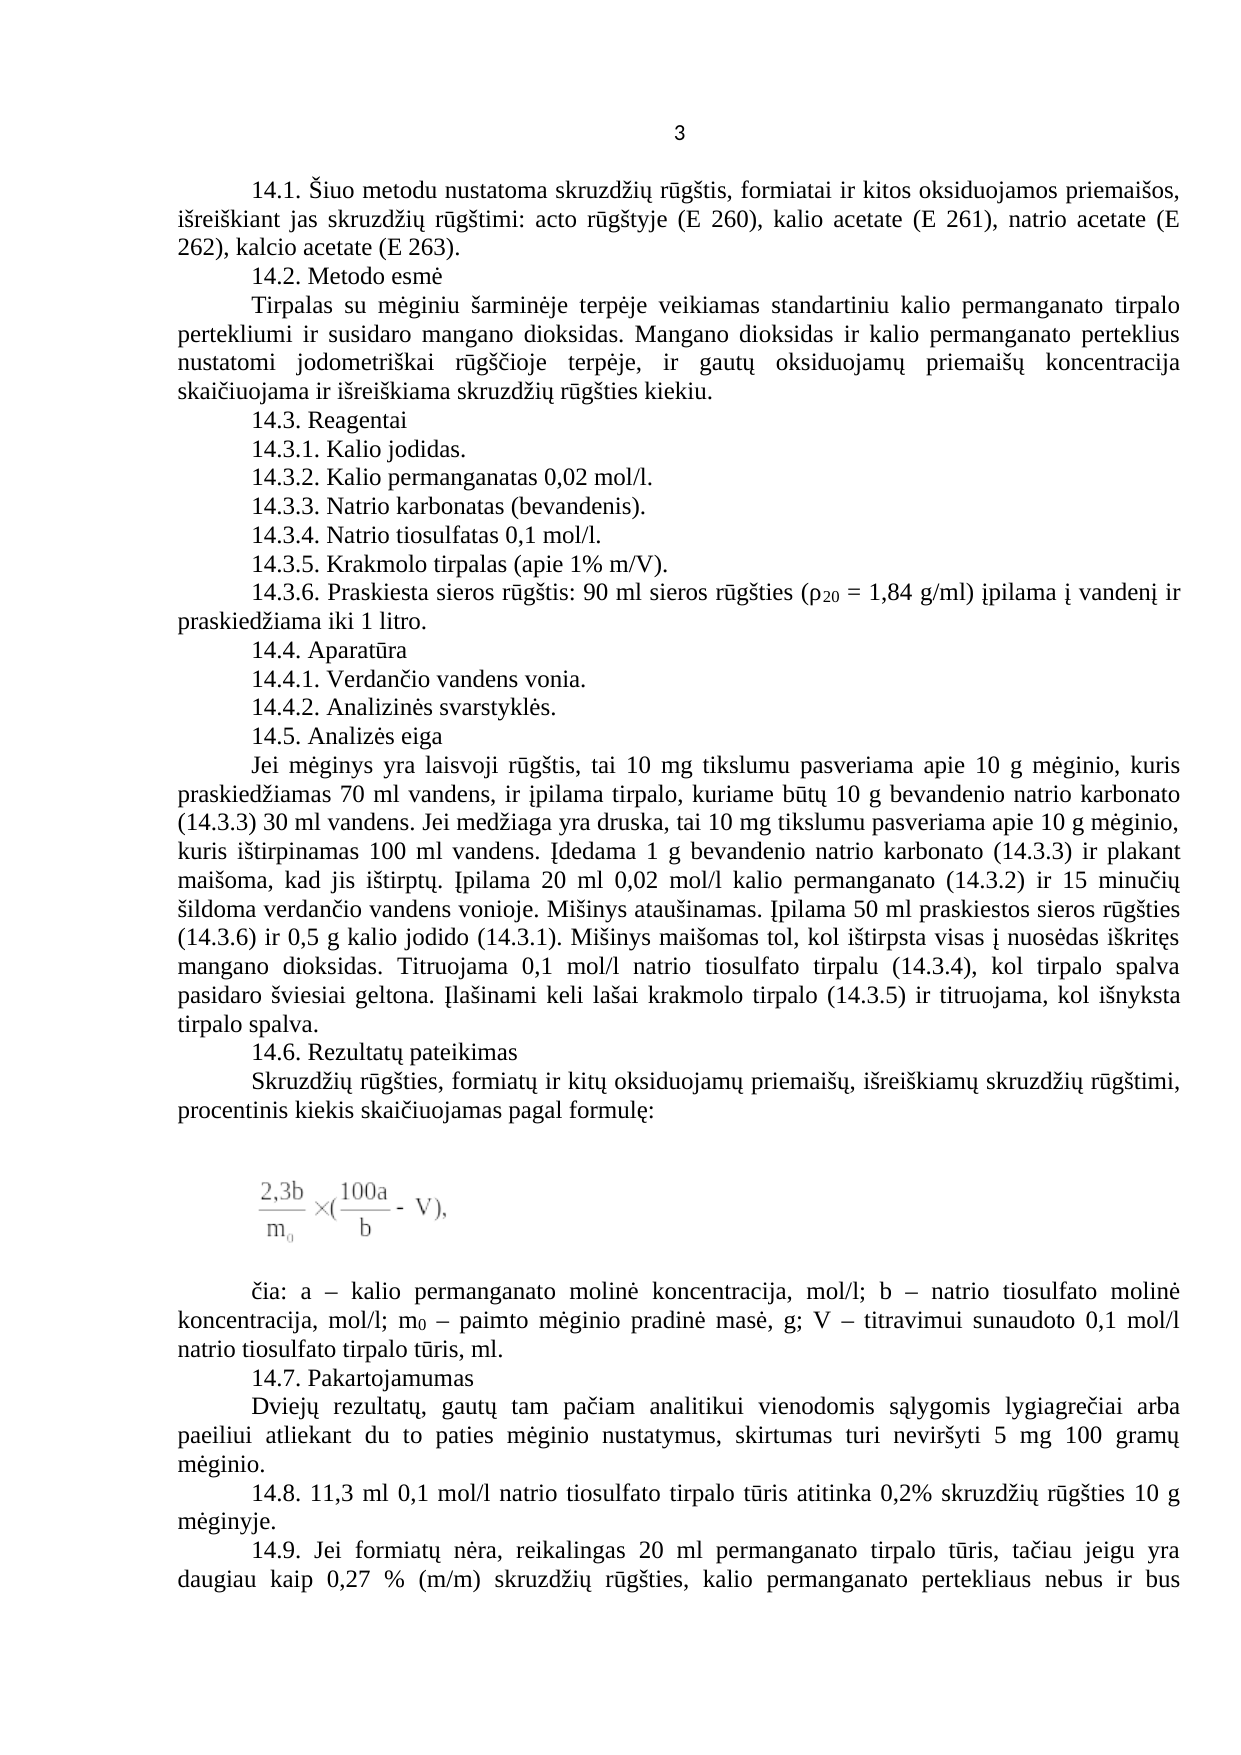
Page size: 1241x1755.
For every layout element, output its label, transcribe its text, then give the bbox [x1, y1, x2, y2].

text 14.3.6. Praskiesta sieros rūgštis: 90 ml sieros rūgšties (ρ20 = 1,84 g/ml) įpilama į vandenį ir praskiedžiama iki 1 litro. [177, 577, 1181, 635]
text 14.2. Metodo esmė [177, 261, 1181, 290]
text 14.4. Aparatūra [177, 635, 1181, 664]
text Jei mėginys yra laisvoji rūgštis, tai 10 mg tikslumu pasveriama apie 10 g mėginio, kuris praskiedžiamas 70 ml vandens, ir įpilama tirpalo, kuriame būtų 10 g bevandenio natrio karbonato (14.3.3) 30 ml vandens. Jei medžiaga yra druska, tai 10 mg tikslumu pasveriama apie 10 g mėginio, kuris ištirpinamas 100 ml vandens. Įdedama 1 g bevandenio natrio karbonato (14.3.3) ir plakant maišoma, kad jis ištirptų. Įpilama 20 ml 0,02 mol/l kalio permanganato (14.3.2) ir 15 minučių šildoma verdančio vandens vonioje. Mišinys ataušinamas. Įpilama 50 ml praskiestos sieros rūgšties (14.3.6) ir 0,5 g kalio jodido (14.3.1). Mišinys maišomas tol, kol ištirpsta visas į nuosėdas iškritęs mangano dioksidas. Titruojama 0,1 mol/l natrio tiosulfato tirpalu (14.3.4), kol tirpalo spalva pasidaro šviesiai geltona. Įlašinami keli lašai krakmolo tirpalo (14.3.5) ir titruojama, kol išnyksta tirpalo spalva. [177, 750, 1181, 1037]
text 14.4.2. Analizinės svarstyklės. [177, 692, 1181, 721]
text čia: a – kalio permanganato molinė koncentracija, mol/l; b – natrio tiosulfato molinė koncentracija, mol/l; m0 – paimto mėginio pradinė masė, g; V – titravimui sunaudoto 0,1 mol/l natrio tiosulfato tirpalo tūris, ml. [177, 1276, 1181, 1363]
text 14.4.1. Verdančio vandens vonia. [177, 664, 1181, 692]
text 14.9. Jei formiatų nėra, reikalingas 20 ml permanganato tirpalo tūris, tačiau jeigu yra daugiau kaip 0,27 % (m/m) skruzdžių rūgšties, kalio permanganato pertekliaus nebus ir bus [177, 1535, 1181, 1593]
text 14.8. 11,3 ml 0,1 mol/l natrio tiosulfato tirpalo tūris atitinka 0,2% skruzdžių rūgšties 10 g mėginyje. [177, 1478, 1181, 1535]
text 14.3.2. Kalio permanganatas 0,02 mol/l. [177, 462, 1181, 491]
text 14.5. Analizės eiga [177, 721, 1181, 750]
text 14.3. Reagentai [177, 405, 1181, 434]
text 14.3.5. Krakmolo tirpalas (apie 1% m/V). [177, 549, 1181, 577]
text 14.3.3. Natrio karbonatas (bevandenis). [177, 491, 1181, 520]
text Tirpalas su mėginiu šarminėje terpėje veikiamas standartiniu kalio permanganato tirpalo pertekliumi ir susidaro mangano dioksidas. Mangano dioksidas ir kalio permanganato perteklius nustatomi jodometriškai rūgščioje terpėje, ir gautų oksiduojamų priemaišų koncentracija skaičiuojama ir išreiškiama skruzdžių rūgšties kiekiu. [177, 290, 1181, 405]
text 14.3.4. Natrio tiosulfatas 0,1 mol/l. [177, 520, 1181, 549]
text 14.7. Pakartojamumas [177, 1363, 1181, 1391]
text 14.6. Rezultatų pateikimas [177, 1037, 1181, 1066]
text Skruzdžių rūgšties, formiatų ir kitų oksiduojamų priemaišų, išreiškiamų skruzdžių rūgštimi, procentinis kiekis skaičiuojamas pagal formulę: [177, 1066, 1181, 1124]
text 14.3.1. Kalio jodidas. [177, 434, 1181, 462]
text 14.1. Šiuo metodu nustatoma skruzdžių rūgštis, formiatai ir kitos oksiduojamos priemaišos, išreiškiant jas skruzdžių rūgštimi: acto rūgštyje (E 260), kalio acetate (E 261), natrio acetate (E 262), kalcio acetate (E 263). [177, 175, 1181, 261]
text Dviejų rezultatų, gautų tam pačiam analitikui vienodomis sąlygomis lygiagrečiai arba paeiliui atliekant du to paties mėginio nustatymus, skirtumas turi neviršyti 5 mg 100 gramų mėginio. [177, 1391, 1181, 1478]
